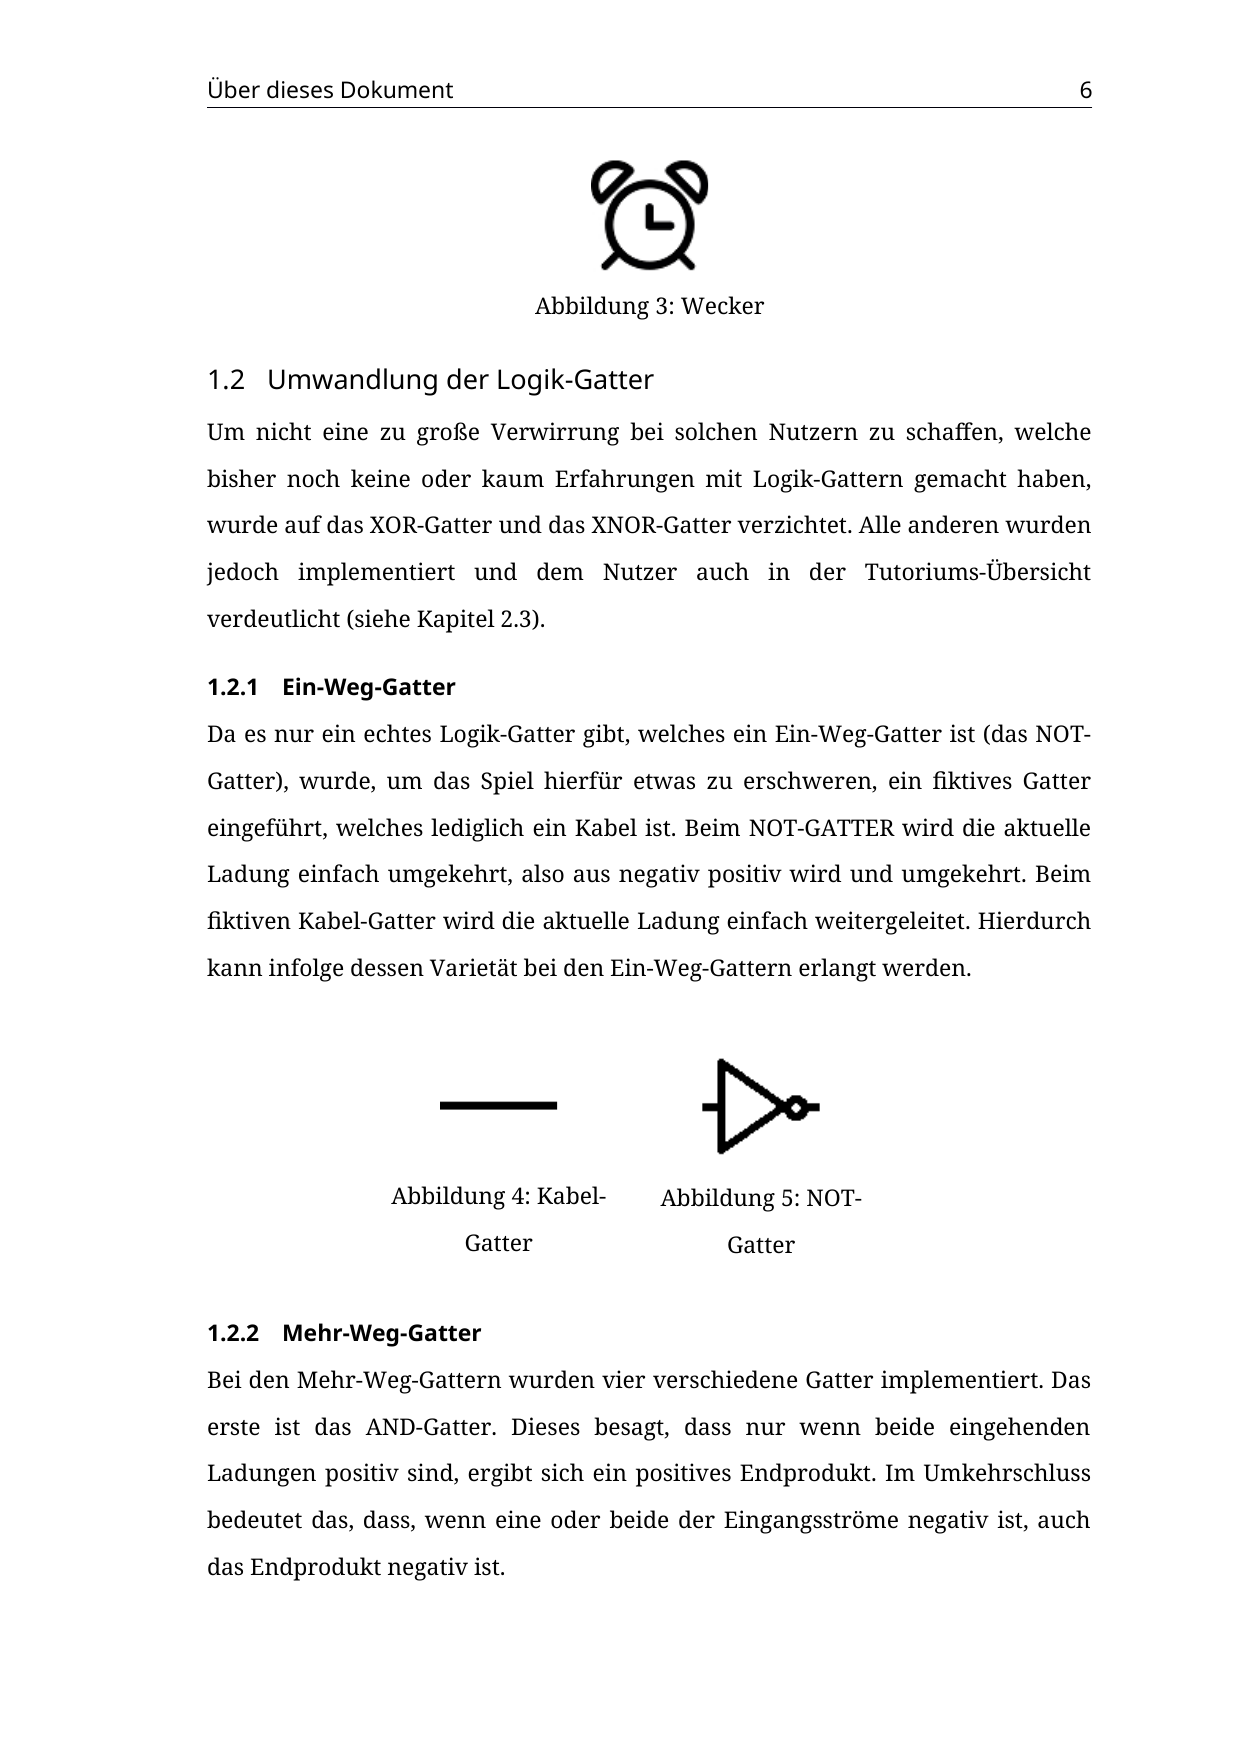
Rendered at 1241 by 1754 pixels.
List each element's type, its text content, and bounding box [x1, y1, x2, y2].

picture [591, 157, 709, 275]
subtitle Umwandlung der Logik-Gatter [207, 275, 1092, 397]
picture [440, 1047, 558, 1165]
text Um nicht eine zu große Verwirrung bei solchen Nutzern zu schaffen, welche bisher noch keine oder kaum Erfahrungen mit Logik-Gattern gemacht haben, wurde auf das XOR-Gatter und das XNOR-Gatter verzichtet. Alle anderen wurden jedoch implementiert und dem Nutzer auch in der Tutoriums-Übersicht verdeutlicht (siehe Kapitel 2.3). [207, 416, 1092, 634]
text Abbildung 3: Wecker [530, 275, 769, 321]
subtitle Ein-Weg-Gatter [207, 671, 1092, 702]
text Abbildung 4: Kabel-Gatter [383, 1165, 614, 1258]
picture [702, 1049, 820, 1167]
subtitle Mehr-Weg-Gatter [207, 1317, 1092, 1348]
text Abbildung 5: NOT-Gatter [655, 1167, 867, 1260]
text Bei den Mehr-Weg-Gattern wurden vier verschiedene Gatter implementiert. Das erste ist das AND-Gatter. Dieses besagt, dass nur wenn beide eingehenden Ladungen positiv sind, ergibt sich ein positives Endprodukt. Im Umkehrschluss bedeutet das, dass, wenn eine oder beide der Eingangsströme negativ ist, auch das Endprodukt negativ ist. [207, 1364, 1092, 1582]
text Da es nur ein echtes Logik-Gatter gibt, welches ein Ein-Weg-Gatter ist (das NOT-Gatter), wurde, um das Spiel hierfür etwas zu erschweren, ein fiktives Gatter eingeführt, welches lediglich ein Kabel ist. Beim NOT-GATTER wird die aktuelle Ladung einfach umgekehrt, also aus negativ positiv wird und umgekehrt. Beim fiktiven Kabel-Gatter wird die aktuelle Ladung einfach weitergeleitet. Hierdurch kann infolge dessen Varietät bei den Ein-Weg-Gattern erlangt werden. [207, 718, 1092, 983]
